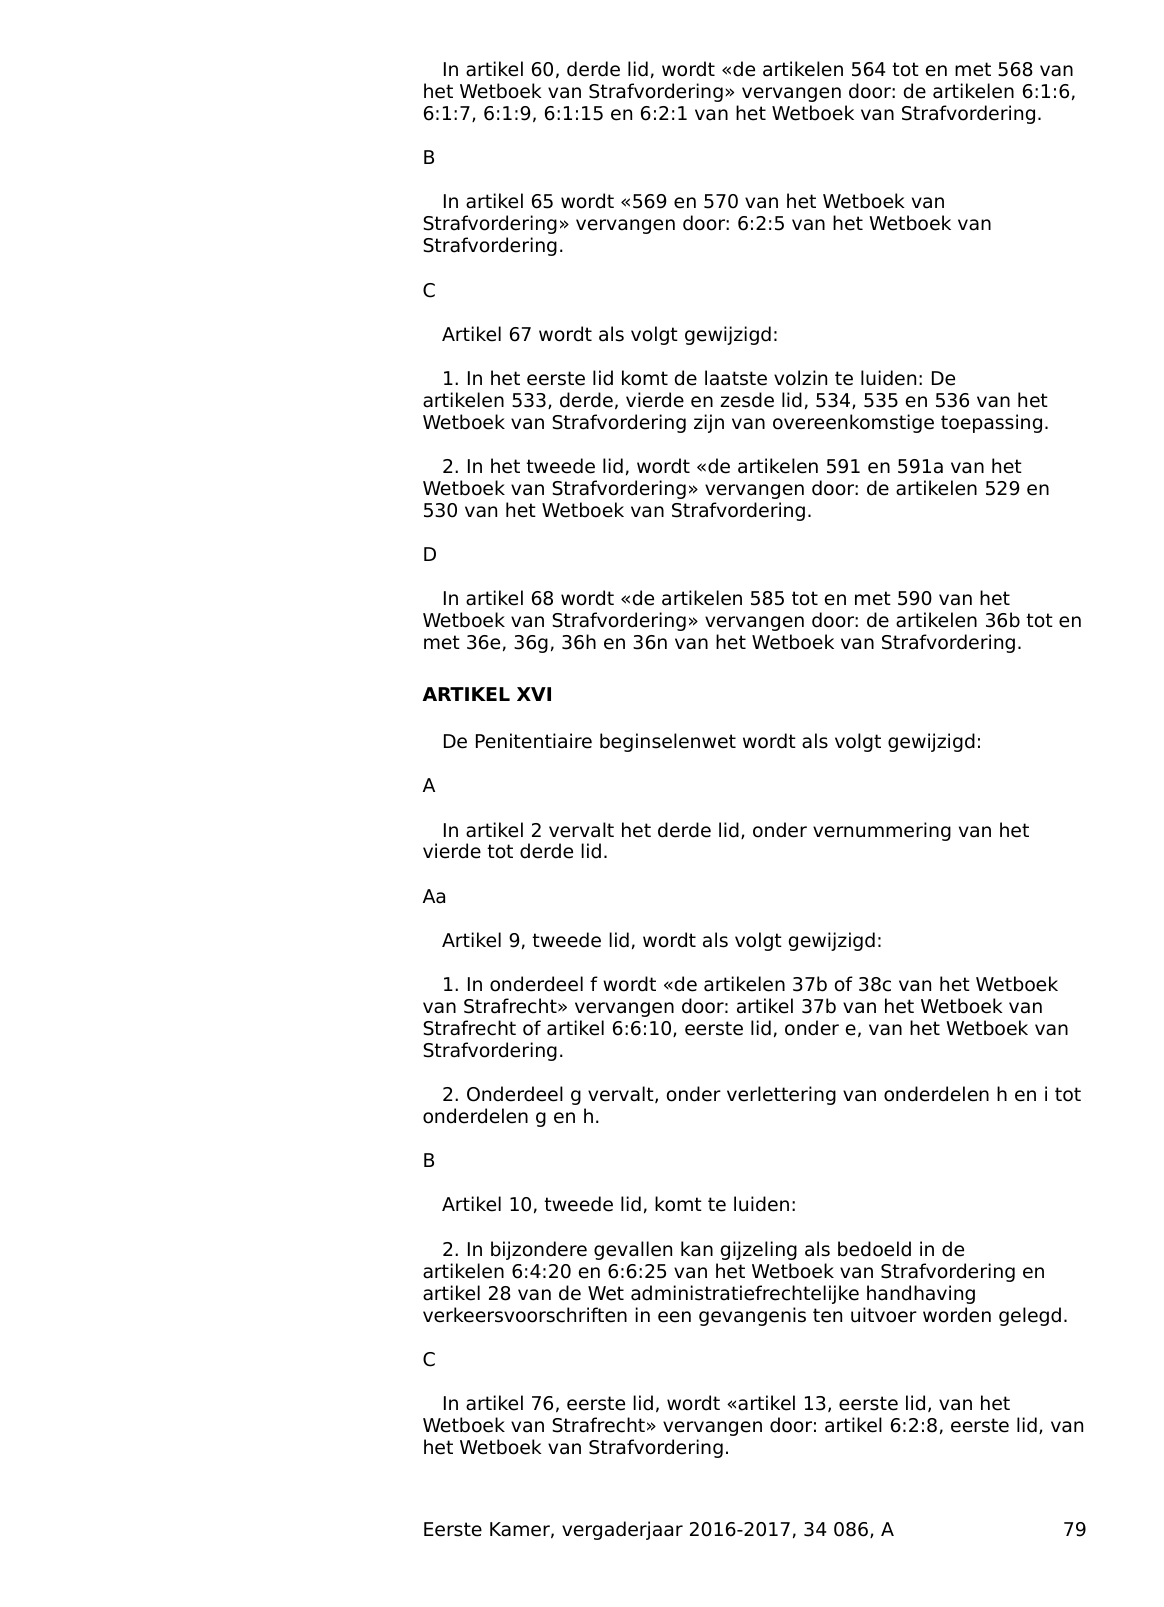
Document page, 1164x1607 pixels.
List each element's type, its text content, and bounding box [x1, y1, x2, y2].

subtitle ARTIKEL XVI [422, 684, 1087, 706]
text 2. Onderdeel g vervalt, onder verlettering van onderdelen h en i tot onderdelen g en h. [422, 1084, 1087, 1128]
text In artikel 68 wordt «de artikelen 585 tot en met 590 van het Wetboek van Strafvordering» vervangen door: de artikelen 36b tot en met 36e, 36g, 36h en 36n van het Wetboek van Strafvordering. [422, 588, 1087, 654]
text 1. In het eerste lid komt de laatste volzin te luiden: De artikelen 533, derde, vierde en zesde lid, 534, 535 en 536 van het Wetboek van Strafvordering zijn van overeenkomstige toepassing. [422, 368, 1087, 434]
text In artikel 60, derde lid, wordt «de artikelen 564 tot en met 568 van het Wetboek van Strafvordering» vervangen door: de artikelen 6:1:6, 6:1:7, 6:1:9, 6:1:15 en 6:2:1 van het Wetboek van Strafvordering. [422, 59, 1087, 125]
text D [422, 544, 1087, 566]
text In artikel 76, eerste lid, wordt «artikel 13, eerste lid, van het Wetboek van Strafrecht» vervangen door: artikel 6:2:8, eerste lid, van het Wetboek van Strafvordering. [422, 1393, 1087, 1459]
text A [422, 775, 1087, 797]
text In artikel 2 vervalt het derde lid, onder vernummering van het vierde tot derde lid. [422, 819, 1087, 863]
text B [422, 147, 1087, 169]
text De Penitentiaire beginselenwet wordt als volgt gewijzigd: [422, 731, 1087, 753]
text C [422, 1349, 1087, 1371]
text 2. In bijzondere gevallen kan gijzeling als bedoeld in de artikelen 6:4:20 en 6:6:25 van het Wetboek van Strafvordering en artikel 28 van de Wet administratiefrechtelijke handhaving verkeersvoorschriften in een gevangenis ten uitvoer worden gelegd. [422, 1238, 1087, 1326]
text Aa [422, 886, 1087, 908]
text C [422, 279, 1087, 301]
text Artikel 67 wordt als volgt gewijzigd: [422, 324, 1087, 346]
text B [422, 1150, 1087, 1172]
text 1. In onderdeel f wordt «de artikelen 37b of 38c van het Wetboek van Strafrecht» vervangen door: artikel 37b van het Wetboek van Strafrecht of artikel 6:6:10, eerste lid, onder e, van het Wetboek van Strafvordering. [422, 974, 1087, 1062]
text Artikel 9, tweede lid, wordt als volgt gewijzigd: [422, 930, 1087, 952]
text In artikel 65 wordt «569 en 570 van het Wetboek van Strafvordering» vervangen door: 6:2:5 van het Wetboek van Strafvordering. [422, 191, 1087, 257]
text Artikel 10, tweede lid, komt te luiden: [422, 1194, 1087, 1216]
text 2. In het tweede lid, wordt «de artikelen 591 en 591a van het Wetboek van Strafvordering» vervangen door: de artikelen 529 en 530 van het Wetboek van Strafvordering. [422, 456, 1087, 522]
